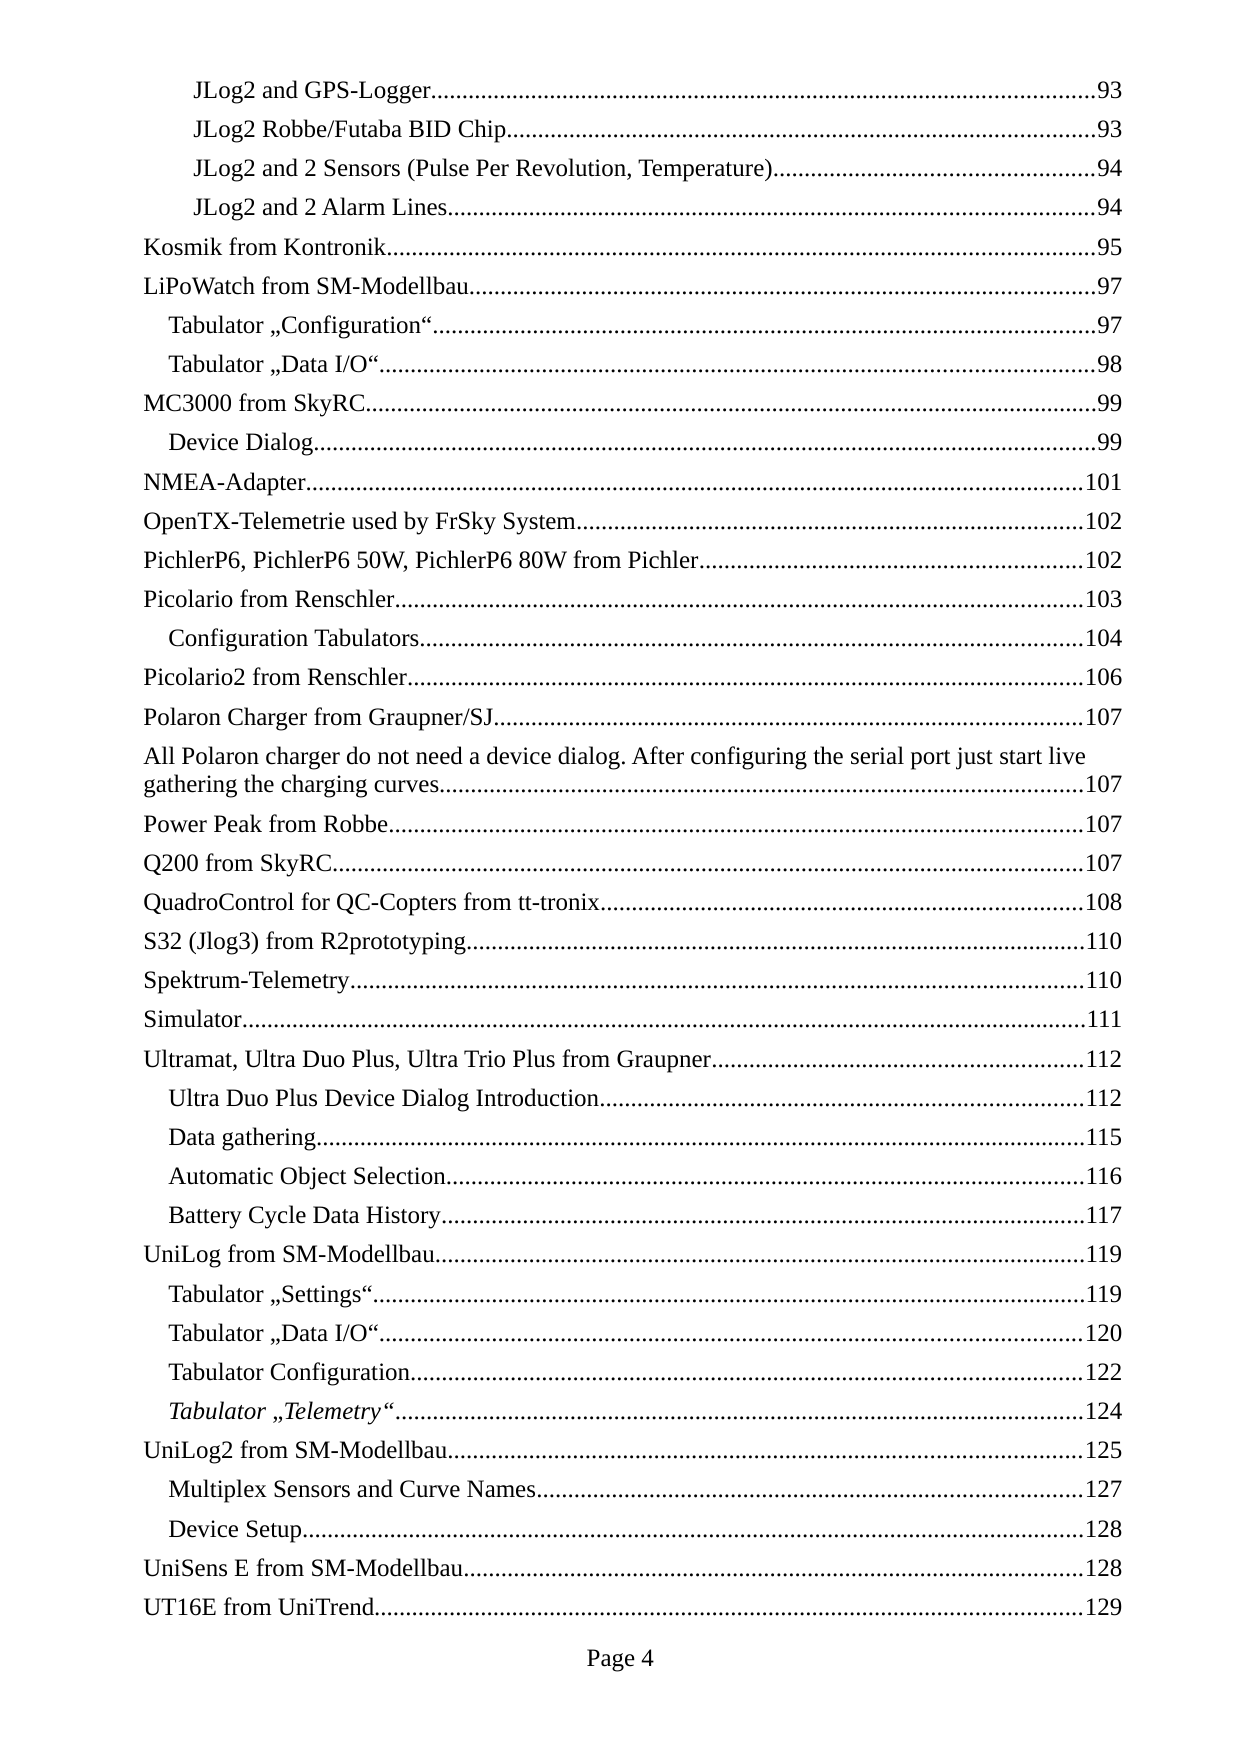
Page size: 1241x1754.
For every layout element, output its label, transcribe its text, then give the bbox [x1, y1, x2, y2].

text Kosmik from Kontronik 95 [143, 232, 1122, 260]
text Multiplex Sensors and Curve Names 127 [168, 1474, 1122, 1503]
text UniSens E from SM-Modellbau 128 [143, 1553, 1122, 1582]
text Data gathering 115 [168, 1122, 1122, 1151]
text Q200 from SkyRC 107 [143, 848, 1122, 877]
text LiPoWatch from SM-Modellbau 97 [143, 271, 1122, 299]
text Configuration Tabulators 104 [168, 623, 1122, 652]
text Polaron Charger from Graupner/SJ 107 [143, 702, 1122, 730]
text JLog2 and 2 Sensors (Pulse Per Revolution, Temperature) 94 [193, 153, 1122, 182]
text Tabulator „Configuration“ 97 [168, 310, 1122, 339]
text S32 (Jlog3) from R2prototyping 110 [143, 926, 1122, 955]
text Picolario2 from Renschler 106 [143, 662, 1122, 691]
text JLog2 and GPS-Logger 93 [193, 75, 1122, 104]
text Device Setup 128 [168, 1514, 1122, 1542]
text Ultra Duo Plus Device Dialog Introduction 112 [168, 1083, 1122, 1112]
text Simulator 111 [143, 1004, 1122, 1033]
text OpenTX-Telemetrie used by FrSky System 102 [143, 506, 1122, 534]
text Spektrum-Telemetry 110 [143, 965, 1122, 994]
text JLog2 Robbe/Futaba BID Chip 93 [193, 114, 1122, 143]
text Tabulator „Data I/O“ 120 [168, 1318, 1122, 1347]
text All Polaron charger do not need a device dialog. After configuring the serial port just start live gathering the charging curves. 107 [143, 741, 1122, 798]
text PichlerP6, PichlerP6 50W, PichlerP6 80W from Pichler 102 [143, 545, 1122, 574]
text UT16E from UniTrend 129 [143, 1592, 1122, 1621]
text Battery Cycle Data History 117 [168, 1200, 1122, 1229]
text Tabulator „Settings“ 119 [168, 1279, 1122, 1307]
text Tabulator Configuration 122 [168, 1357, 1122, 1386]
text NMEA-Adapter 101 [143, 467, 1122, 495]
text Device Dialog 99 [168, 427, 1122, 456]
text Automatic Object Selection 116 [168, 1161, 1122, 1190]
text UniLog from SM-Modellbau 119 [143, 1239, 1122, 1268]
text Picolario from Renschler 103 [143, 584, 1122, 613]
text Tabulator „Data I/O“ 98 [168, 349, 1122, 378]
text MC3000 from SkyRC 99 [143, 388, 1122, 417]
text Power Peak from Robbe 107 [143, 809, 1122, 837]
text Ultramat, Ultra Duo Plus, Ultra Trio Plus from Graupner 112 [143, 1044, 1122, 1072]
text Tabulator „Telemetry“ 124 [168, 1396, 1122, 1425]
text JLog2 and 2 Alarm Lines 94 [193, 192, 1122, 221]
text QuadroControl for QC-Copters from tt-tronix 108 [143, 887, 1122, 916]
text UniLog2 from SM-Modellbau 125 [143, 1435, 1122, 1464]
